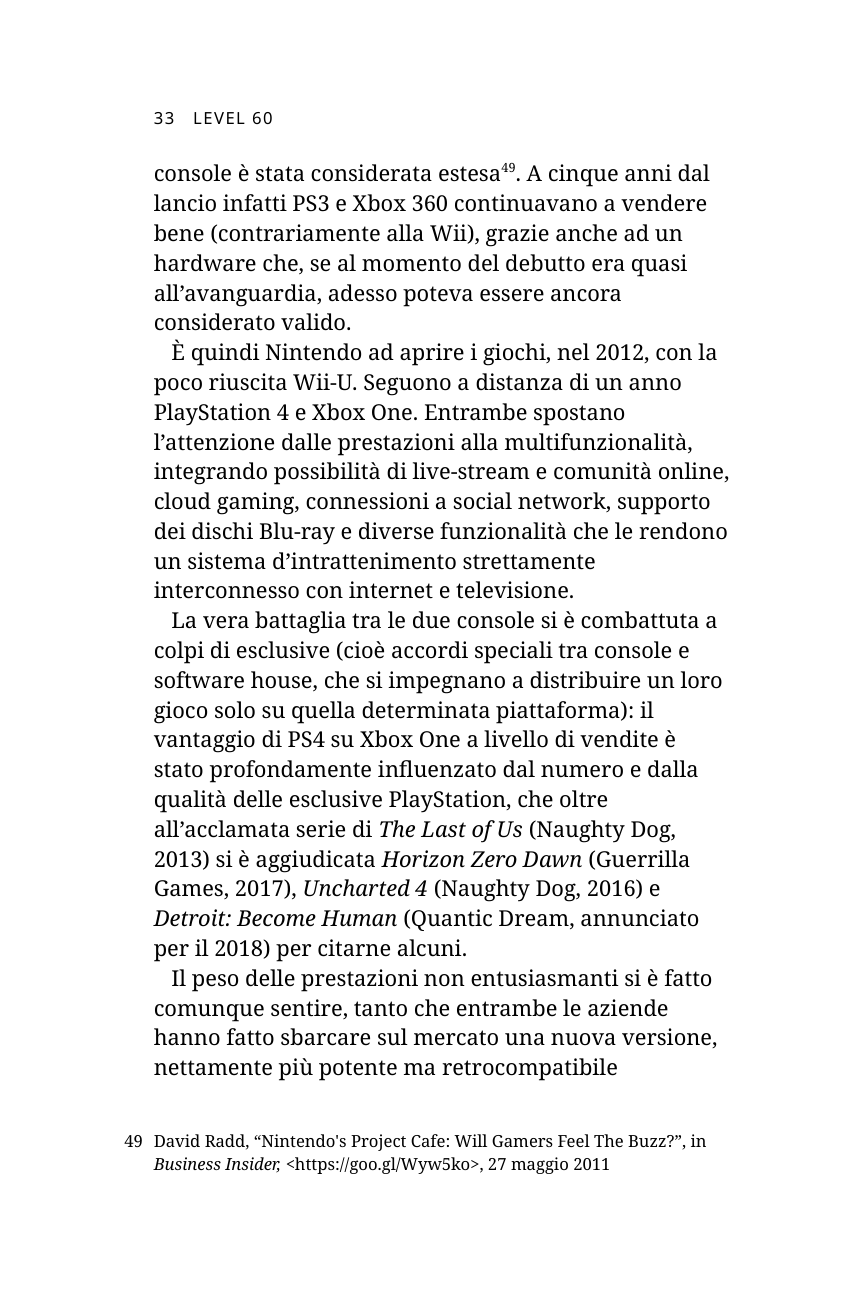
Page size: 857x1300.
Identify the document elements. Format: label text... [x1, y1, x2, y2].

text È quindi Nintendo ad aprire i giochi, nel 2012, con la poco riuscita Wii-U. Seguono a distanza di un anno PlayStation 4 e Xbox One. Entrambe spostano l’attenzione dalle prestazioni alla multifunzionalità, integrando possibilità di live-stream e comunità online, cloud gaming, connessioni a social network, supporto dei dischi Blu-ray e diverse funzionalità che le rendono un sistema d’intrattenimento strettamente interconnesso con internet e televisione. [153, 337, 732, 605]
text console è stata considerata estesa. A cinque anni dal lancio infatti PS3 e Xbox 360 continuavano a vendere bene (contrariamente alla Wii), grazie anche ad un hardware che, se al momento del debutto era quasi all’avanguardia, adesso poteva essere ancora considerato valido. [153, 158, 732, 337]
text Il peso delle prestazioni non entusiasmanti si è fatto comunque sentire, tanto che entrambe le aziende hanno fatto sbarcare sul mercato una nuova versione, nettamente più potente ma retrocompatibile [153, 963, 732, 1082]
text David Radd, “Nintendo's Project Cafe: Will Gamers Feel The Buzz?”, in Business Insider, <https://goo.gl/Wyw5ko>, 27 maggio 2011 [124, 1130, 732, 1175]
text La vera battaglia tra le due console si è combattuta a colpi di esclusive (cioè accordi speciali tra console e software house, che si impegnano a distribuire un loro gioco solo su quella determinata piattaforma): il vantaggio di PS4 su Xbox One a livello di vendite è stato profondamente influenzato dal numero e dalla qualità delle esclusive PlayStation, che oltre all’acclamata serie di The Last of Us (Naughty Dog, 2013) si è aggiudicata Horizon Zero Dawn (Guerrilla Games, 2017), Uncharted 4 (Naughty Dog, 2016) e Detroit: Become Human (Quantic Dream, annunciato per il 2018) per citarne alcuni. [153, 605, 732, 963]
